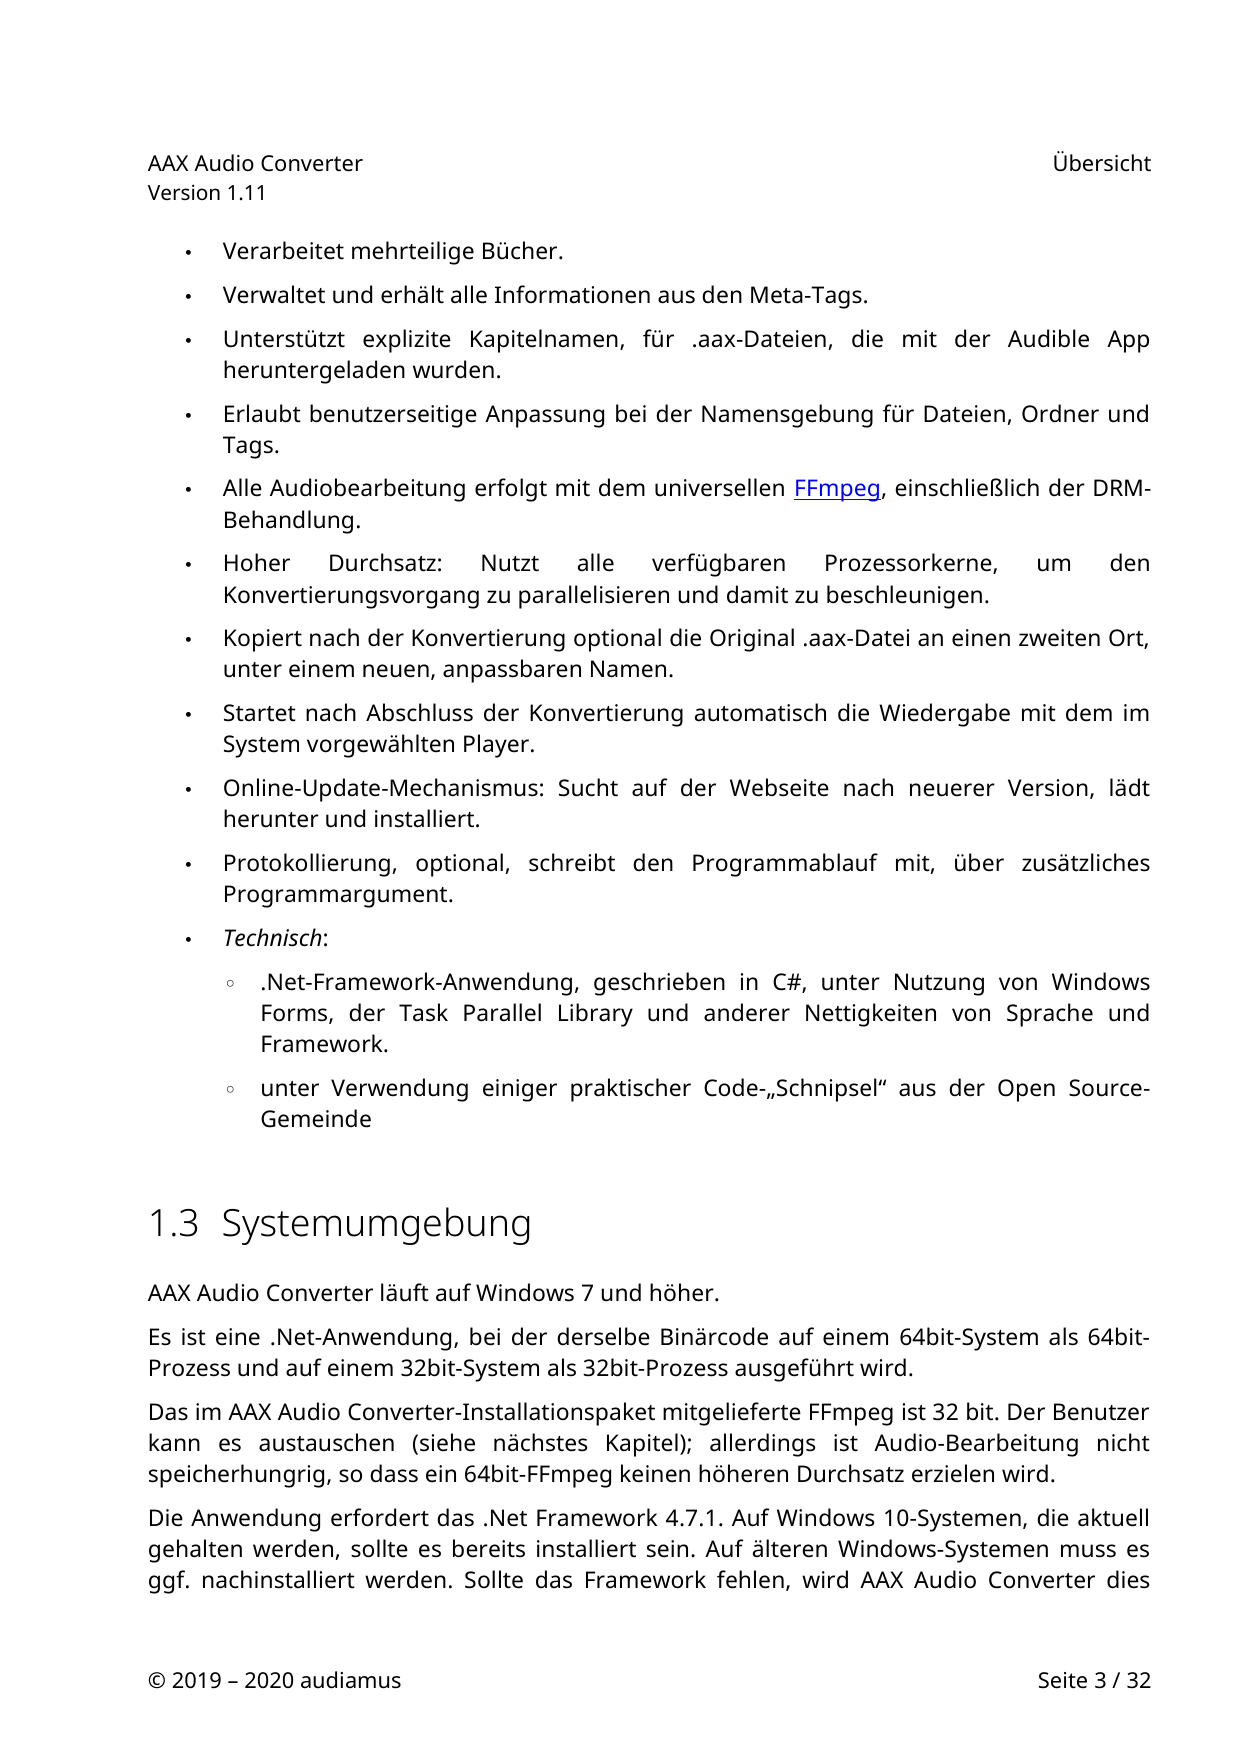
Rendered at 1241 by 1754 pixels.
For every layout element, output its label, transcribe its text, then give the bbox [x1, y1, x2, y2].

text AAX Audio Converter läuft auf Windows 7 und höher. [148, 1277, 1152, 1308]
list Startet nach Abschluss der Konvertierung automatisch die Wiedergabe mit dem im System vorgewählten Player. [185, 697, 1152, 759]
subtitle Systemumgebung [148, 1197, 1152, 1248]
list unter Verwendung einiger praktischer Code-„Schnipsel“ aus der Open Source-Gemeinde [223, 1072, 1152, 1134]
list Kopiert nach der Konvertierung optional die Original .aax-Datei an einen zweiten Ort, unter einem neuen, anpassbaren Namen. [185, 622, 1152, 685]
text Die Anwendung erfordert das .Net Framework 4.7.1. Auf Windows 10-Systemen, die aktuell gehalten werden, sollte es bereits installiert sein. Auf älteren Windows-Systemen muss es ggf. nachinstalliert werden. Sollte das Framework fehlen, wird AAX Audio Converter dies [148, 1502, 1152, 1596]
text Es ist eine .Net-Anwendung, bei der derselbe Binärcode auf einem 64bit-System als 64bit-Prozess und auf einem 32bit-System als 32bit-Prozess ausgeführt wird. [148, 1321, 1152, 1383]
list .Net-Framework-Anwendung, geschrieben in C#, unter Nutzung von Windows Forms, der Task Parallel Library und anderer Nettigkeiten von Sprache und Framework. [223, 965, 1152, 1059]
list Erlaubt benutzerseitige Anpassung bei der Namensgebung für Dateien, Ordner und Tags. [185, 397, 1152, 460]
list Unterstützt explizite Kapitelnamen, für .aax-Dateien, die mit der Audible App heruntergeladen wurden. [185, 323, 1152, 385]
list Online-Update-Mechanismus: Sucht auf der Webseite nach neuerer Version, lädt herunter und installiert. [185, 772, 1152, 834]
list Protokollierung, optional, schreibt den Programmablauf mit, über zusätzliches Programmargument. [185, 847, 1152, 909]
list Technisch: [185, 922, 1152, 953]
list Verarbeitet mehrteilige Bücher. [185, 235, 1152, 267]
list Verwaltet und erhält alle Informationen aus den Meta-Tags. [185, 279, 1152, 310]
list Alle Audiobearbeitung erfolgt mit dem universellen FFmpeg, einschließlich der DRM-Behandlung. [185, 472, 1152, 535]
text Das im AAX Audio Converter-Installationspaket mitgelieferte FFmpeg ist 32 bit. Der Benutzer kann es austauschen (siehe nächstes Kapitel); allerdings ist Audio-Bearbeitung nicht speicherhungrig, so dass ein 64bit-FFmpeg keinen höheren Durchsatz erzielen wird. [148, 1396, 1152, 1489]
list Hoher Durchsatz: Nutzt alle verfügbaren Prozessorkerne, um den Konvertierungsvorgang zu parallelisieren und damit zu beschleunigen. [185, 547, 1152, 610]
